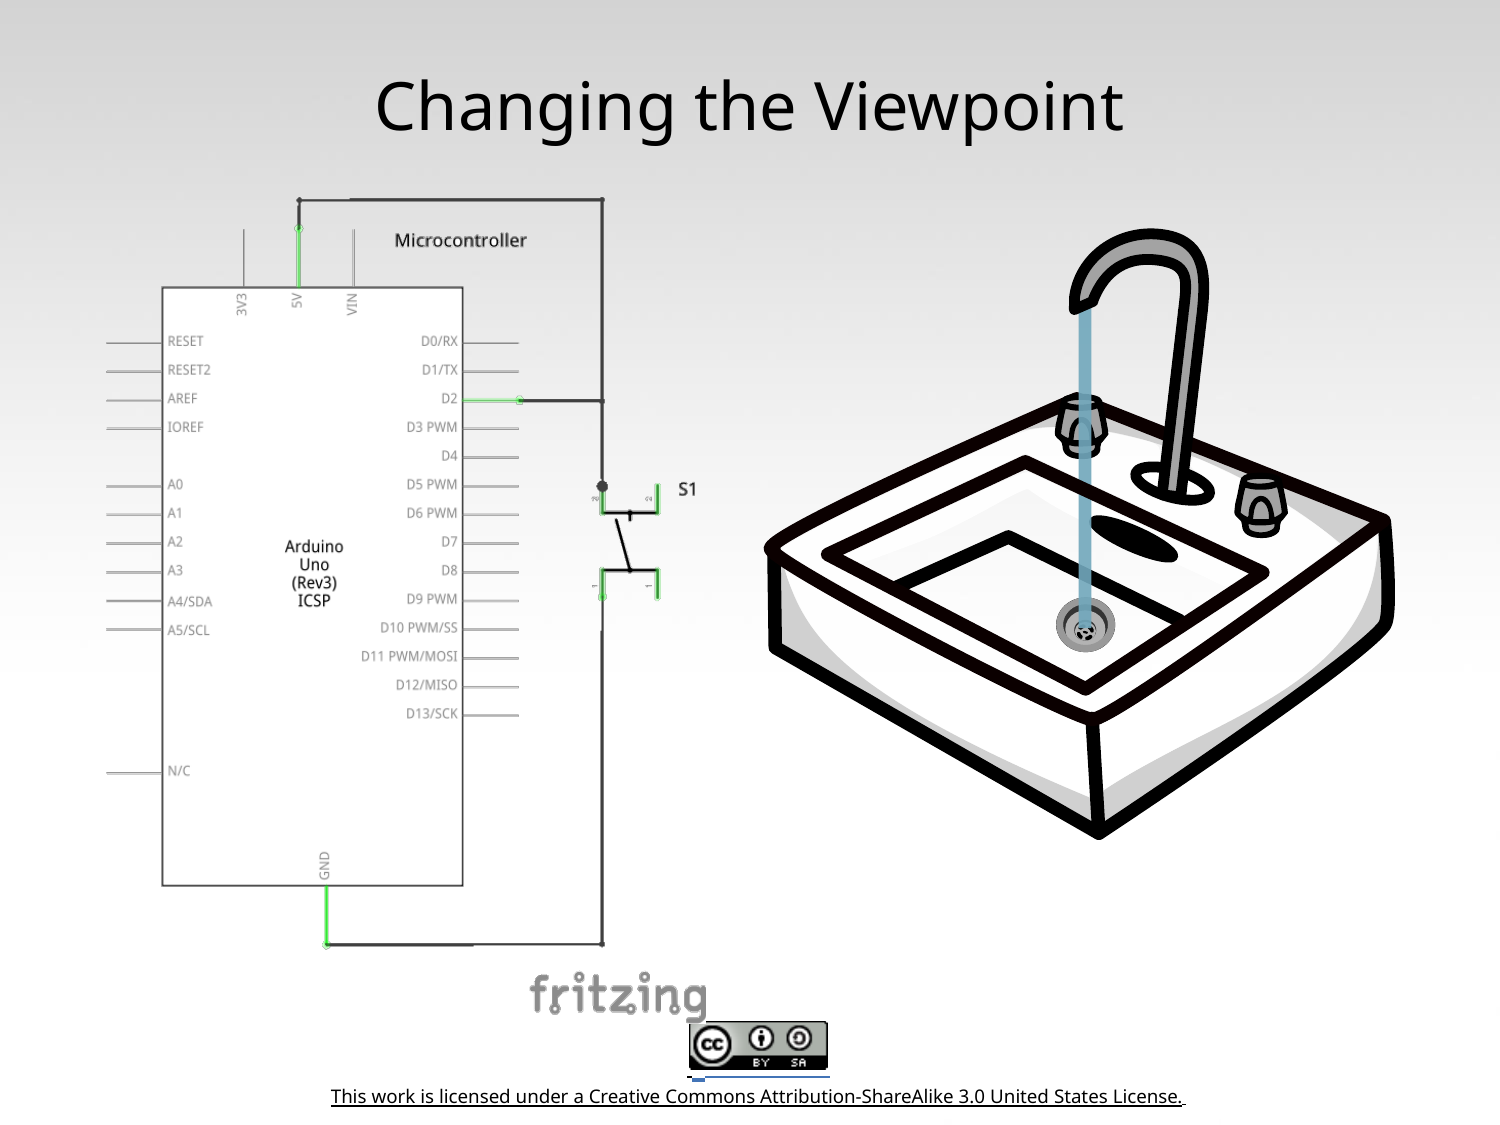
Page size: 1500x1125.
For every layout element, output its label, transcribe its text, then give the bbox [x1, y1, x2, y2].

picture [0, 0, 1500, 1125]
title Changing the Viewpoint [112, 50, 1388, 238]
